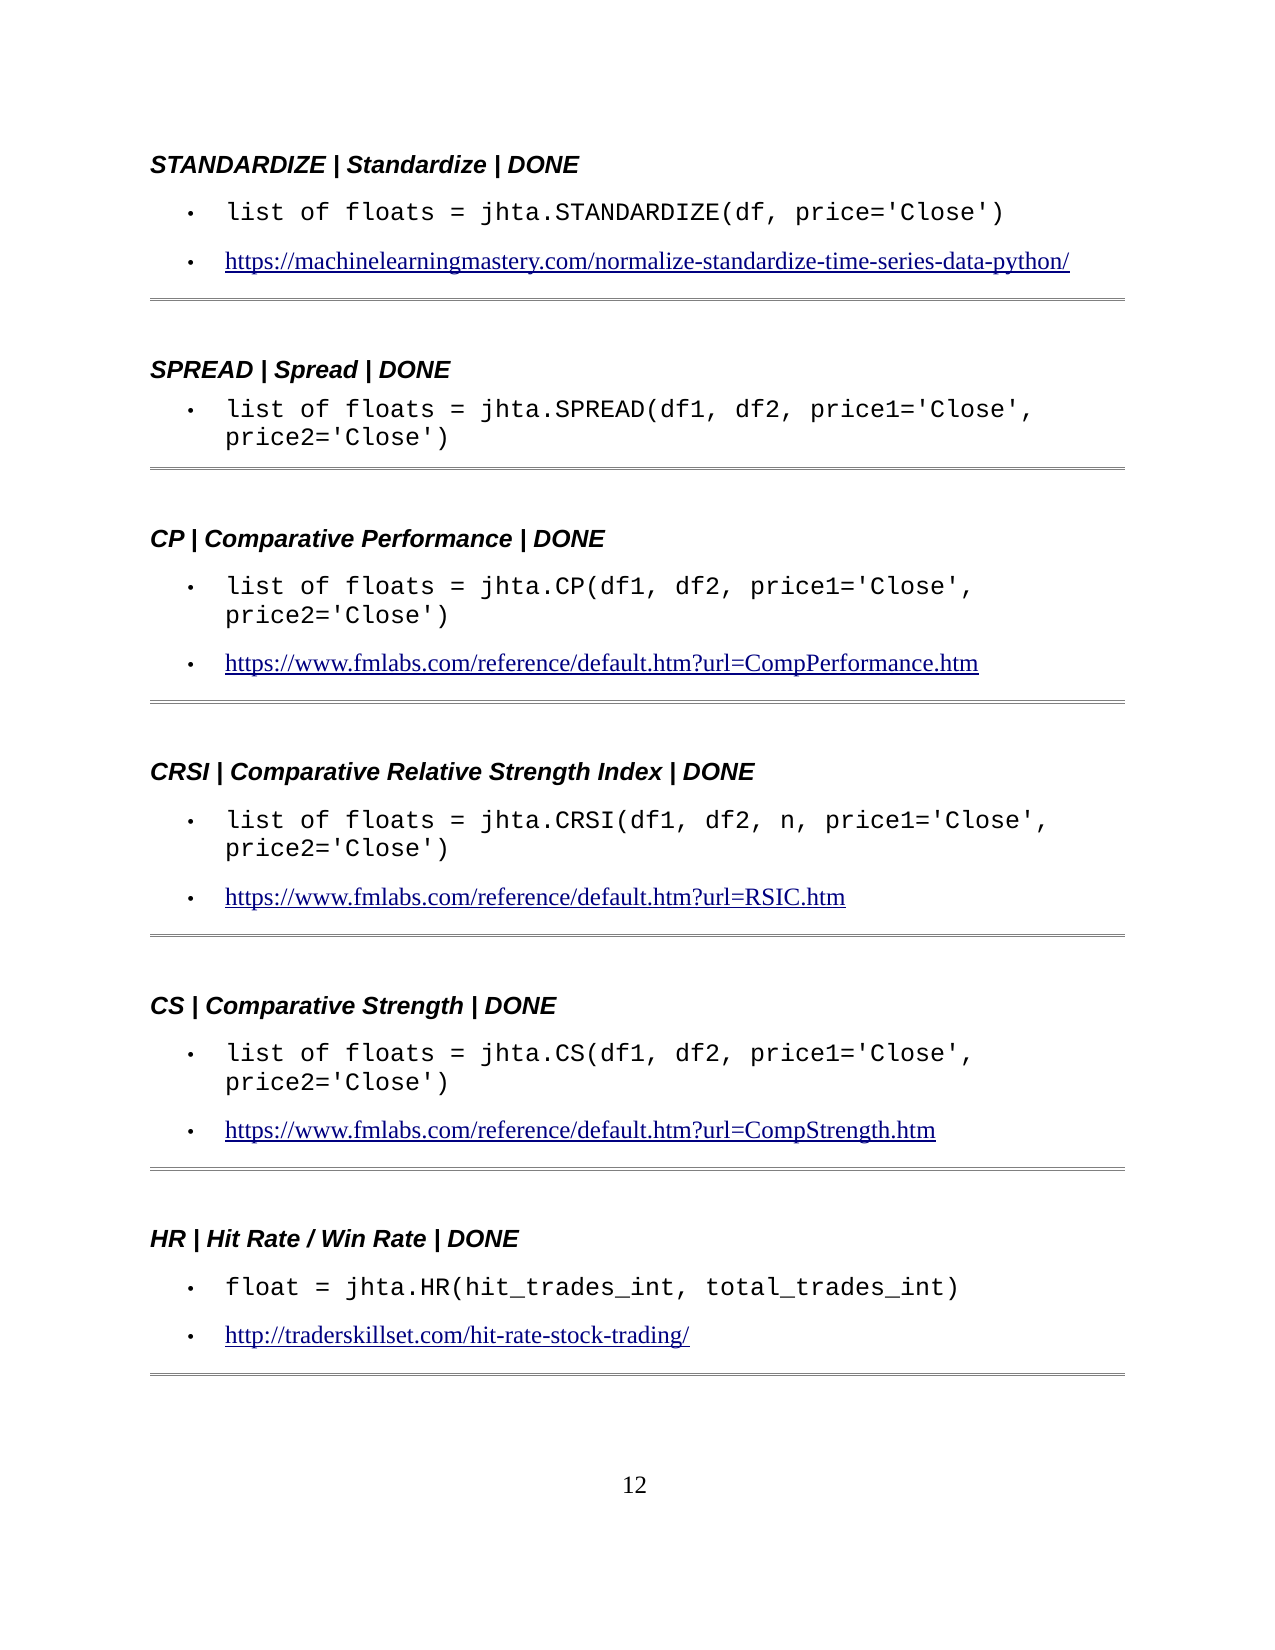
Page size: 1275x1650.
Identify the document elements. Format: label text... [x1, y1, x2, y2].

list float = jhta.HR(hit_trades_int, total_trades_int) [187, 1274, 1125, 1303]
list list of floats = jhta.CS(df1, df2, price1='Close', price2='Close') [187, 1041, 1125, 1097]
list https://machinelearningmastery.com/normalize-standardize-time-series-data-python/ [187, 246, 1125, 275]
subtitle HR | Hit Rate / Win Rate | DONE [150, 1224, 1125, 1253]
list https://www.fmlabs.com/reference/default.htm?url=RSIC.htm [187, 882, 1125, 911]
subtitle STANDARDIZE | Standardize | DONE [150, 150, 1125, 178]
list http://traderskillset.com/hit-rate-stock-trading/ [187, 1321, 1125, 1349]
list https://www.fmlabs.com/reference/default.htm?url=CompPerformance.htm [187, 648, 1125, 677]
list list of floats = jhta.SPREAD(df1, df2, price1='Close', price2='Close') [187, 396, 1125, 453]
subtitle CRSI | Comparative Relative Strength Index | DONE [150, 757, 1125, 786]
list list of floats = jhta.CRSI(df1, df2, n, price1='Close', price2='Close') [187, 807, 1125, 864]
list list of floats = jhta.CP(df1, df2, price1='Close', price2='Close') [187, 574, 1125, 631]
subtitle SPREAD | Spread | DONE [150, 355, 1125, 384]
subtitle CP | Comparative Performance | DONE [150, 524, 1125, 552]
subtitle CS | Comparative Strength | DONE [150, 991, 1125, 1019]
list list of floats = jhta.STANDARDIZE(df, price='Close') [187, 200, 1125, 228]
list https://www.fmlabs.com/reference/default.htm?url=CompStrength.htm [187, 1115, 1125, 1144]
